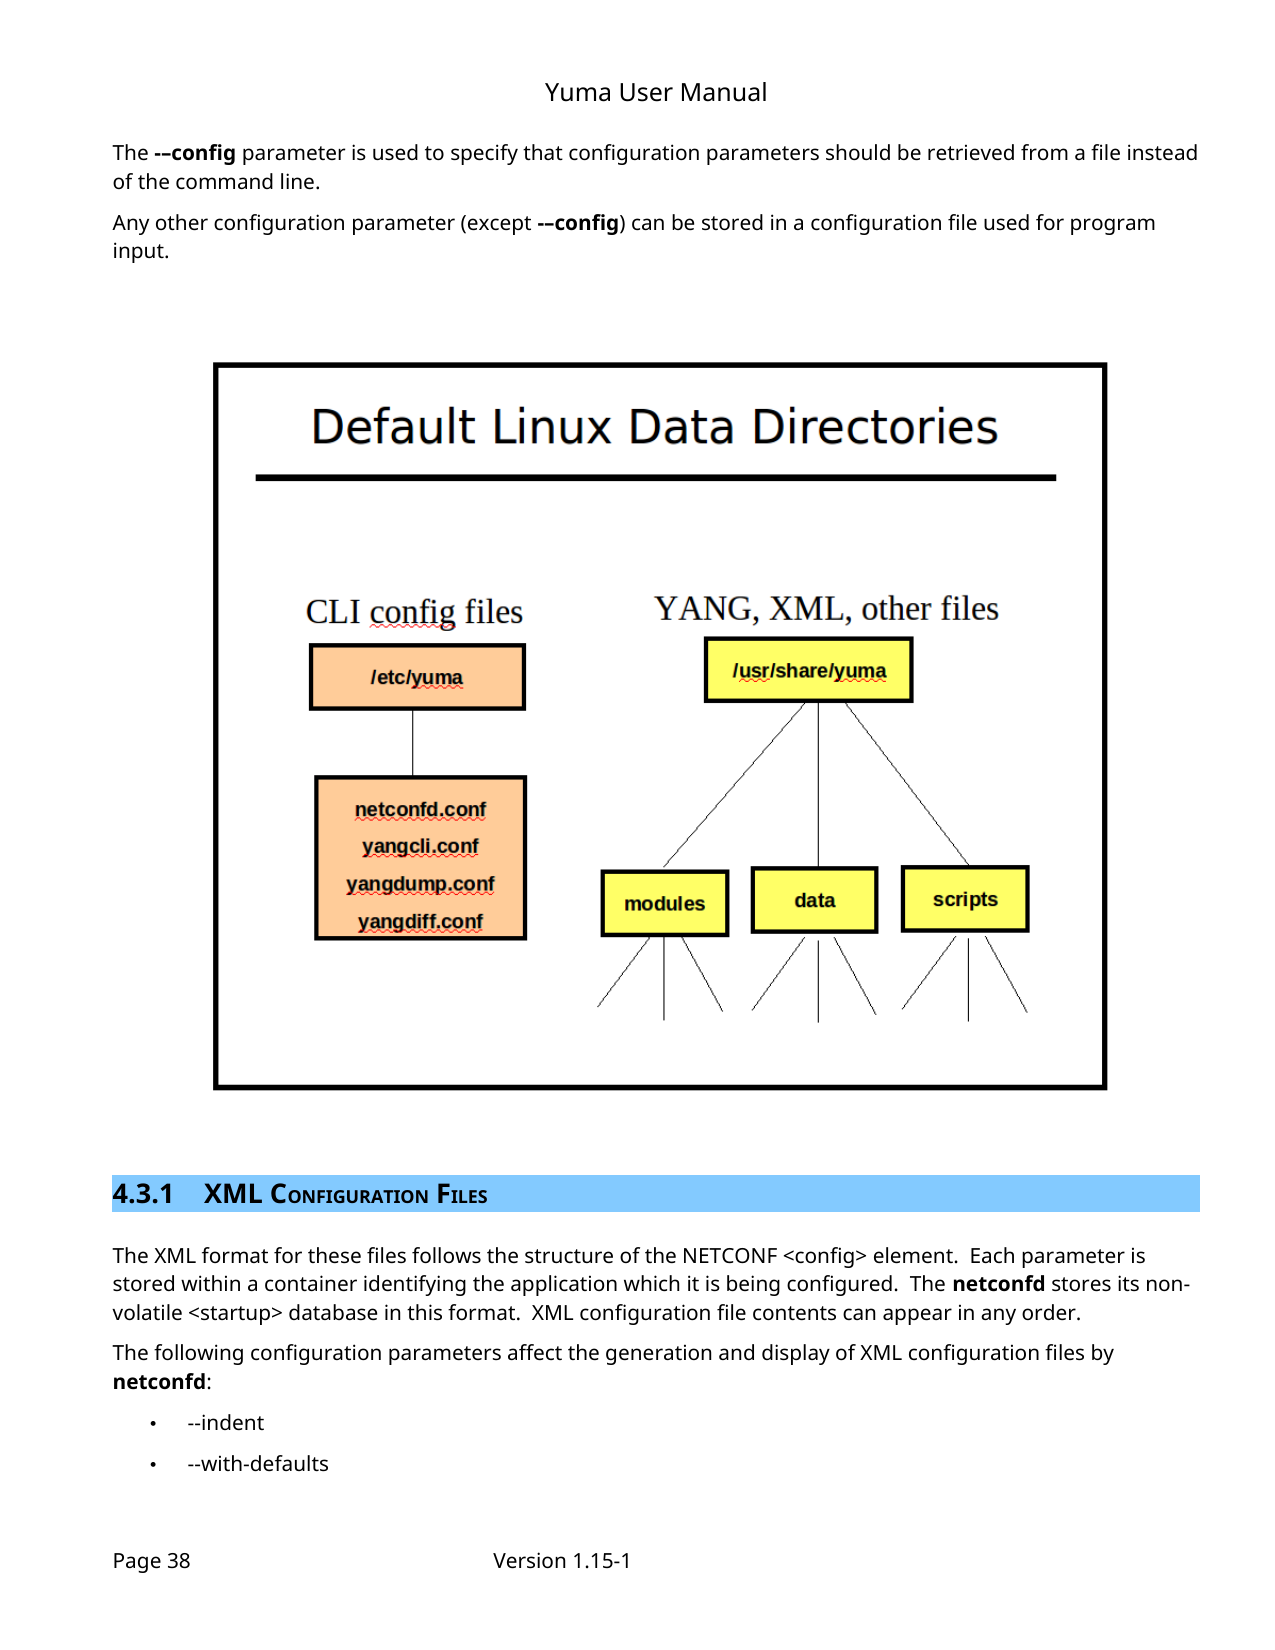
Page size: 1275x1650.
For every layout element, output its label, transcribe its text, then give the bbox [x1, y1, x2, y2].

text Any other configuration parameter (except -–config) can be stored in a configuration file used for program input. [112, 208, 1200, 265]
list --indent [150, 1408, 1200, 1436]
picture [145, 318, 1167, 1117]
list --with-defaults [150, 1449, 1200, 1477]
text The XML format for these files follows the structure of the NETCONF <config> element. Each parameter is stored within a container identifying the application which it is being configured. The netconfd stores its non-volatile <startup> database in this format. XML configuration file contents can appear in any order. [112, 1241, 1200, 1326]
text The -–config parameter is used to specify that configuration parameters should be retrieved from a file instead of the command line. [112, 138, 1200, 195]
subtitle XML Configuration Files [112, 1175, 1200, 1212]
text The following configuration parameters affect the generation and display of XML configuration files by netconfd: [112, 1338, 1200, 1395]
